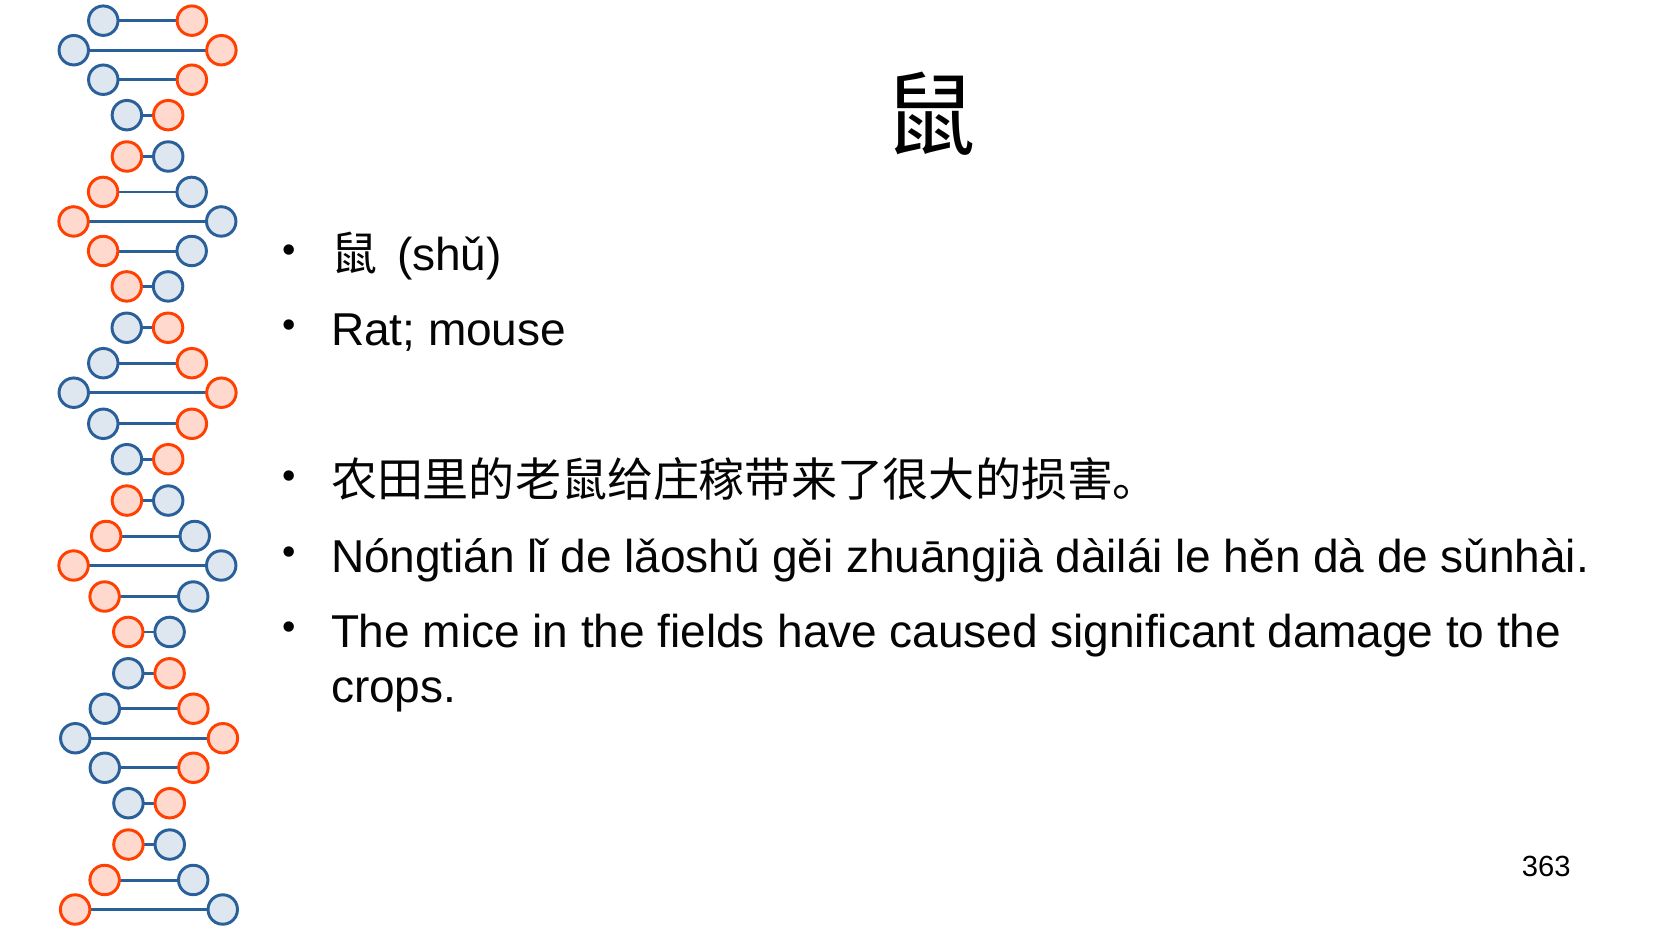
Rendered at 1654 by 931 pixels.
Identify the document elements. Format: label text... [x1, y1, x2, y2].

list 鼠 (shǔ) Rat; mouse 农田里的老鼠给庄稼带来了很大的损害。 Nóngtián lǐ de lǎoshǔ gěi zhuāngjià dàilái le hěn dà de sǔnhài. The mice in the fields have caused significant damage to the crops. [265, 224, 1595, 764]
title 鼠 [265, 35, 1595, 189]
